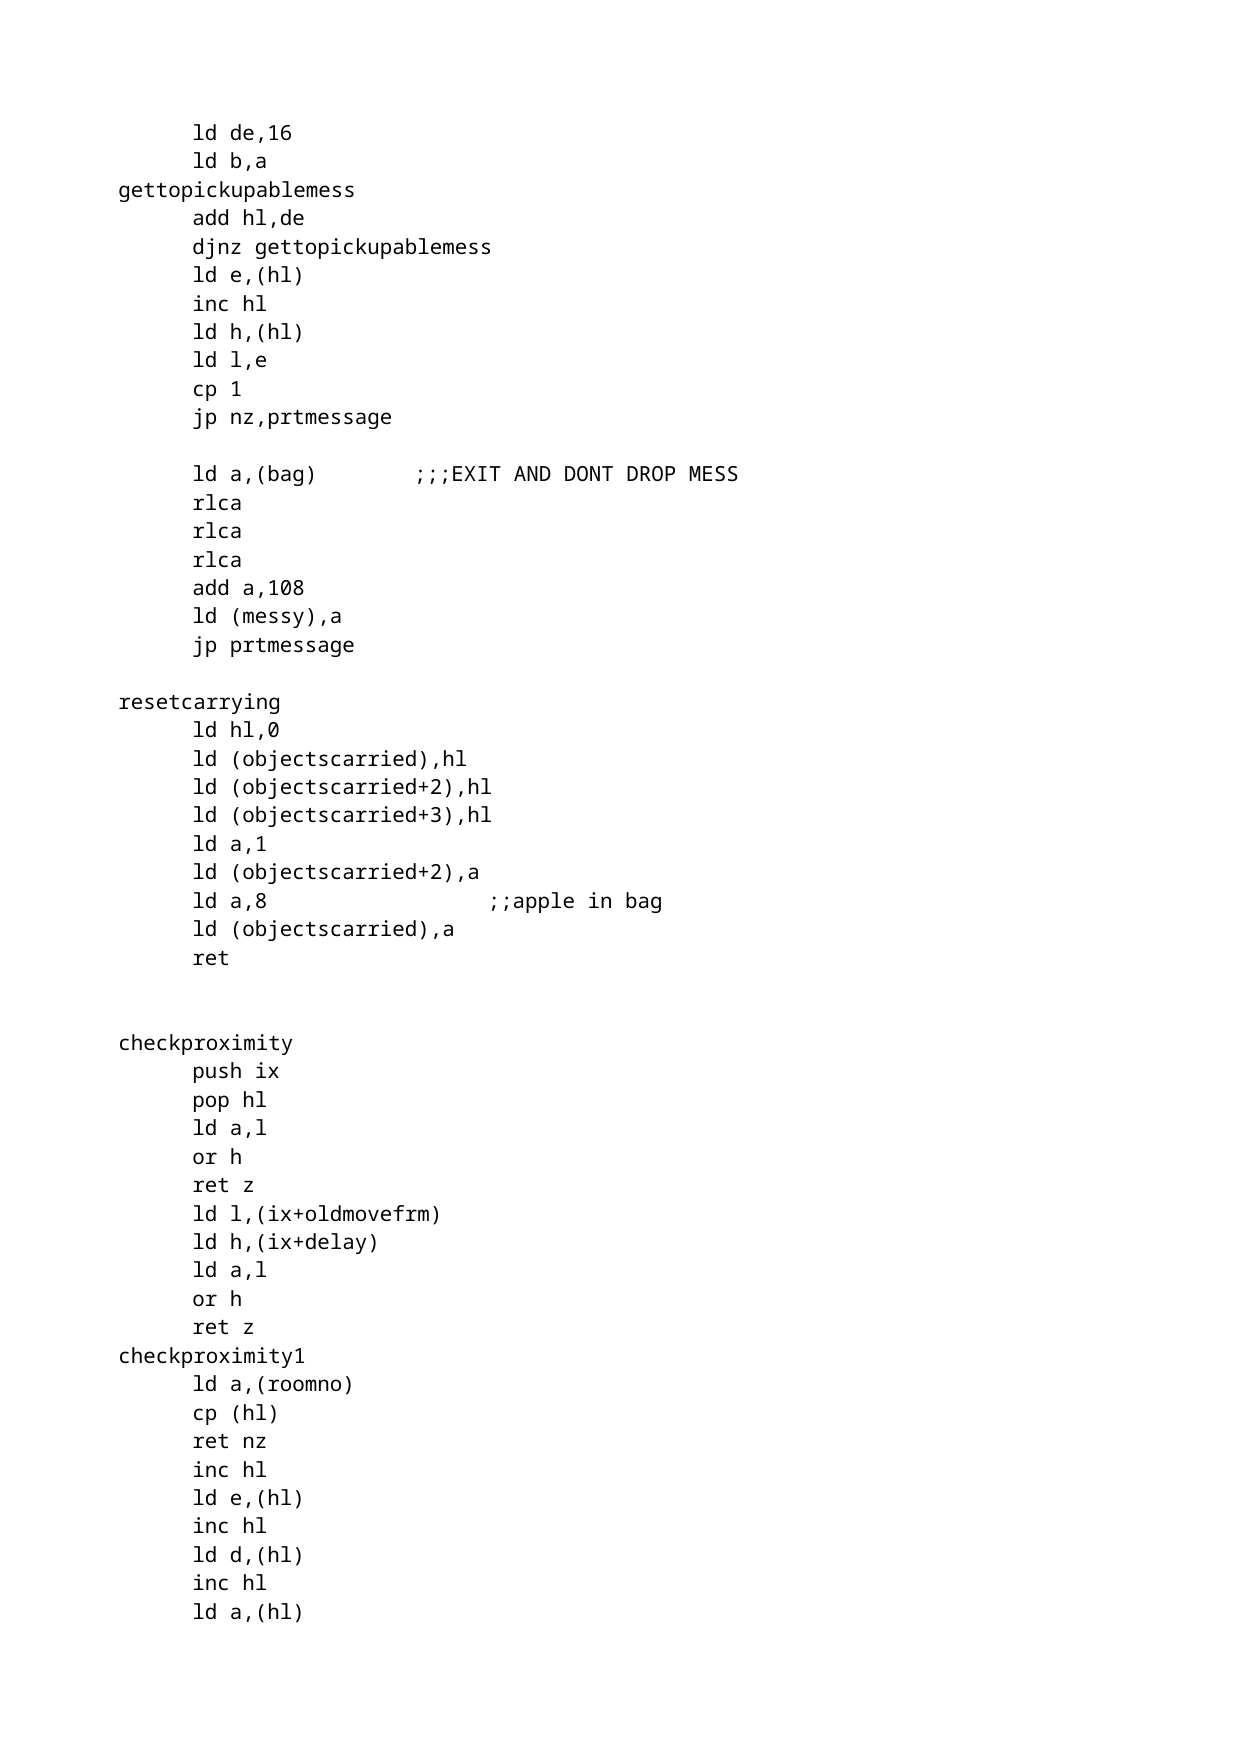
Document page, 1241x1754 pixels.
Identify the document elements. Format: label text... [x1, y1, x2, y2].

text cp (hl) [118, 1398, 1122, 1426]
text or h [118, 1284, 1122, 1312]
text ld a,l [118, 1113, 1122, 1142]
text jp prtmessage [118, 630, 1122, 658]
text ld l,e [118, 346, 1122, 374]
text ld a,(bag) ;;;EXIT AND DONT DROP MESS [118, 459, 1122, 488]
text ld (objectscarried+2),hl [118, 772, 1122, 801]
text ret z [118, 1312, 1122, 1341]
text ld de,16 [118, 118, 1122, 147]
text ld d,(hl) [118, 1540, 1122, 1568]
text inc hl [118, 289, 1122, 317]
text ld h,(ix+delay) [118, 1227, 1122, 1256]
text cp 1 [118, 374, 1122, 402]
text ld (messy),a [118, 602, 1122, 630]
text or h [118, 1142, 1122, 1170]
text ret nz [118, 1426, 1122, 1455]
text inc hl [118, 1512, 1122, 1540]
text ld a,(hl) [118, 1597, 1122, 1625]
text ld (objectscarried+3),hl [118, 801, 1122, 829]
text inc hl [118, 1455, 1122, 1483]
text checkproximity1 [118, 1341, 1122, 1369]
text ld b,a [118, 147, 1122, 175]
text resetcarrying [118, 687, 1122, 715]
text djnz gettopickupablemess [118, 232, 1122, 260]
text ld l,(ix+oldmovefrm) [118, 1199, 1122, 1227]
text ld e,(hl) [118, 1483, 1122, 1512]
text ld hl,0 [118, 715, 1122, 744]
text ld a,(roomno) [118, 1369, 1122, 1398]
text push ix [118, 1057, 1122, 1085]
text jp nz,prtmessage [118, 402, 1122, 431]
text ld e,(hl) [118, 260, 1122, 289]
text rlca [118, 545, 1122, 573]
text rlca [118, 516, 1122, 545]
text ld a,1 [118, 829, 1122, 857]
text pop hl [118, 1085, 1122, 1113]
text checkproximity [118, 1028, 1122, 1057]
text ld (objectscarried),a [118, 914, 1122, 943]
text ret [118, 943, 1122, 971]
text ld (objectscarried+2),a [118, 857, 1122, 886]
text add a,108 [118, 573, 1122, 602]
text ld a,l [118, 1256, 1122, 1284]
text rlca [118, 488, 1122, 516]
text add hl,de [118, 203, 1122, 232]
text ld h,(hl) [118, 317, 1122, 346]
text gettopickupablemess [118, 175, 1122, 203]
text ld (objectscarried),hl [118, 744, 1122, 772]
text inc hl [118, 1568, 1122, 1597]
text ret z [118, 1170, 1122, 1199]
text ld a,8 ;;apple in bag [118, 886, 1122, 914]
